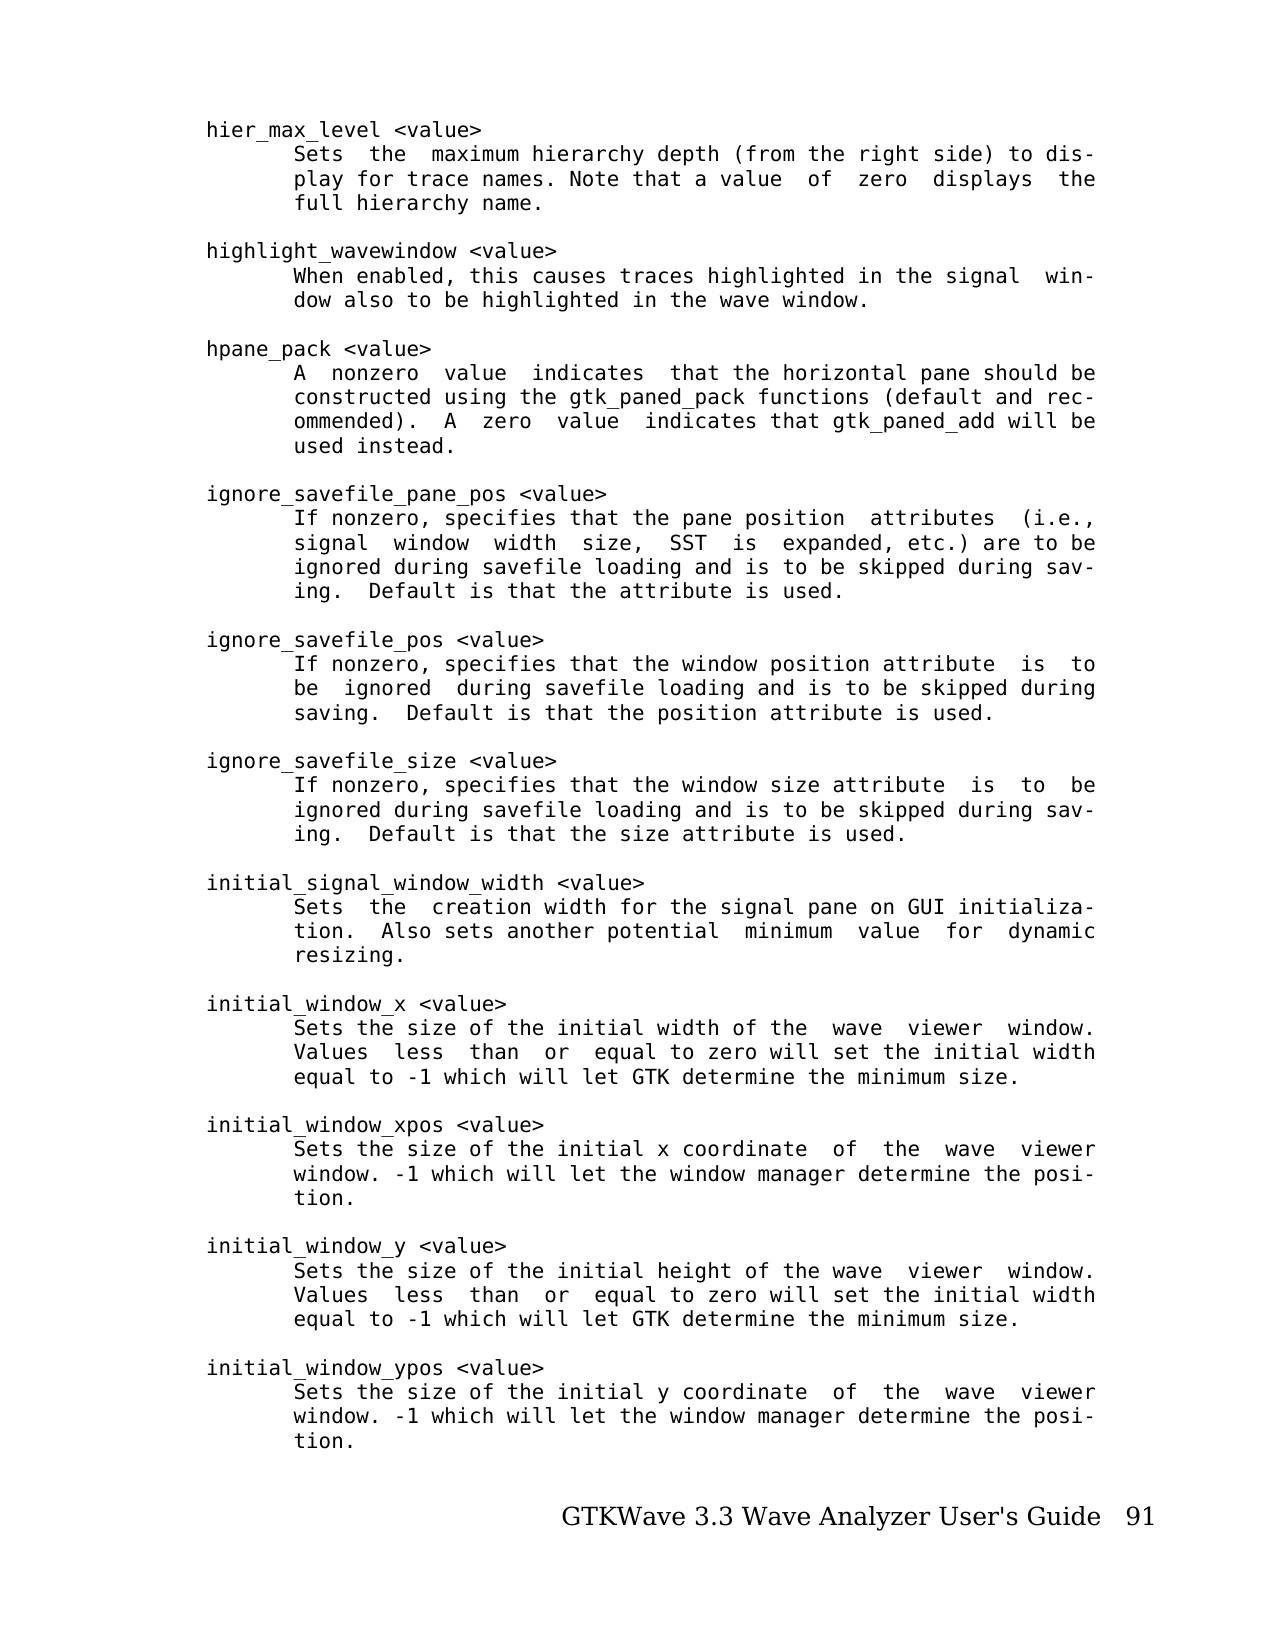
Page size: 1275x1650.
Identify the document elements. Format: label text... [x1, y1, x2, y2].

text Values less than or equal to zero will set the initial width [118, 1283, 1157, 1307]
text hpane_pack <value> [118, 337, 1157, 361]
text window. -1 which will let the window manager determine the posi- [118, 1162, 1157, 1186]
text ignore_savefile_pane_pos <value> [118, 482, 1157, 506]
text ignored during savefile loading and is to be skipped during sav- [118, 555, 1157, 579]
text Sets the size of the initial height of the wave viewer window. [118, 1259, 1157, 1283]
text initial_window_x <value> [118, 992, 1157, 1016]
text initial_window_ypos <value> [118, 1356, 1157, 1380]
text initial_window_y <value> [118, 1234, 1157, 1259]
text ignore_savefile_size <value> [118, 749, 1157, 773]
text tion. [118, 1186, 1157, 1210]
text be ignored during savefile loading and is to be skipped during [118, 676, 1157, 701]
text full hierarchy name. [118, 191, 1157, 215]
text initial_signal_window_width <value> [118, 871, 1157, 895]
text equal to -1 which will let GTK determine the minimum size. [118, 1307, 1157, 1332]
text If nonzero, specifies that the window position attribute is to [118, 652, 1157, 676]
text ing. Default is that the attribute is used. [118, 579, 1157, 603]
text constructed using the gtk_paned_pack functions (default and rec- [118, 385, 1157, 409]
text window. -1 which will let the window manager determine the posi- [118, 1404, 1157, 1429]
text ignored during savefile loading and is to be skipped during sav- [118, 798, 1157, 822]
text saving. Default is that the position attribute is used. [118, 701, 1157, 725]
text Sets the size of the initial y coordinate of the wave viewer [118, 1380, 1157, 1404]
text equal to -1 which will let GTK determine the minimum size. [118, 1065, 1157, 1089]
text Sets the size of the initial width of the wave viewer window. [118, 1016, 1157, 1040]
text ignore_savefile_pos <value> [118, 628, 1157, 652]
text ing. Default is that the size attribute is used. [118, 822, 1157, 846]
text signal window width size, SST is expanded, etc.) are to be [118, 531, 1157, 555]
text When enabled, this causes traces highlighted in the signal win‐ [118, 264, 1157, 288]
text used instead. [118, 434, 1157, 458]
text ommended). A zero value indicates that gtk_paned_add will be [118, 409, 1157, 434]
text A nonzero value indicates that the horizontal pane should be [118, 361, 1157, 385]
text play for trace names. Note that a value of zero displays the [118, 167, 1157, 191]
text Values less than or equal to zero will set the initial width [118, 1040, 1157, 1065]
text resizing. [118, 943, 1157, 968]
text tion. [118, 1429, 1157, 1453]
text Sets the creation width for the signal pane on GUI initializa‐ [118, 895, 1157, 919]
text If nonzero, specifies that the window size attribute is to be [118, 773, 1157, 798]
text dow also to be highlighted in the wave window. [118, 288, 1157, 312]
text Sets the maximum hierarchy depth (from the right side) to dis- [118, 142, 1157, 167]
text initial_window_xpos <value> [118, 1113, 1157, 1137]
text hier_max_level <value> [118, 118, 1157, 142]
text tion. Also sets another potential minimum value for dynamic [118, 919, 1157, 943]
text highlight_wavewindow <value> [118, 239, 1157, 264]
text If nonzero, specifies that the pane position attributes (i.e., [118, 506, 1157, 531]
text Sets the size of the initial x coordinate of the wave viewer [118, 1137, 1157, 1162]
